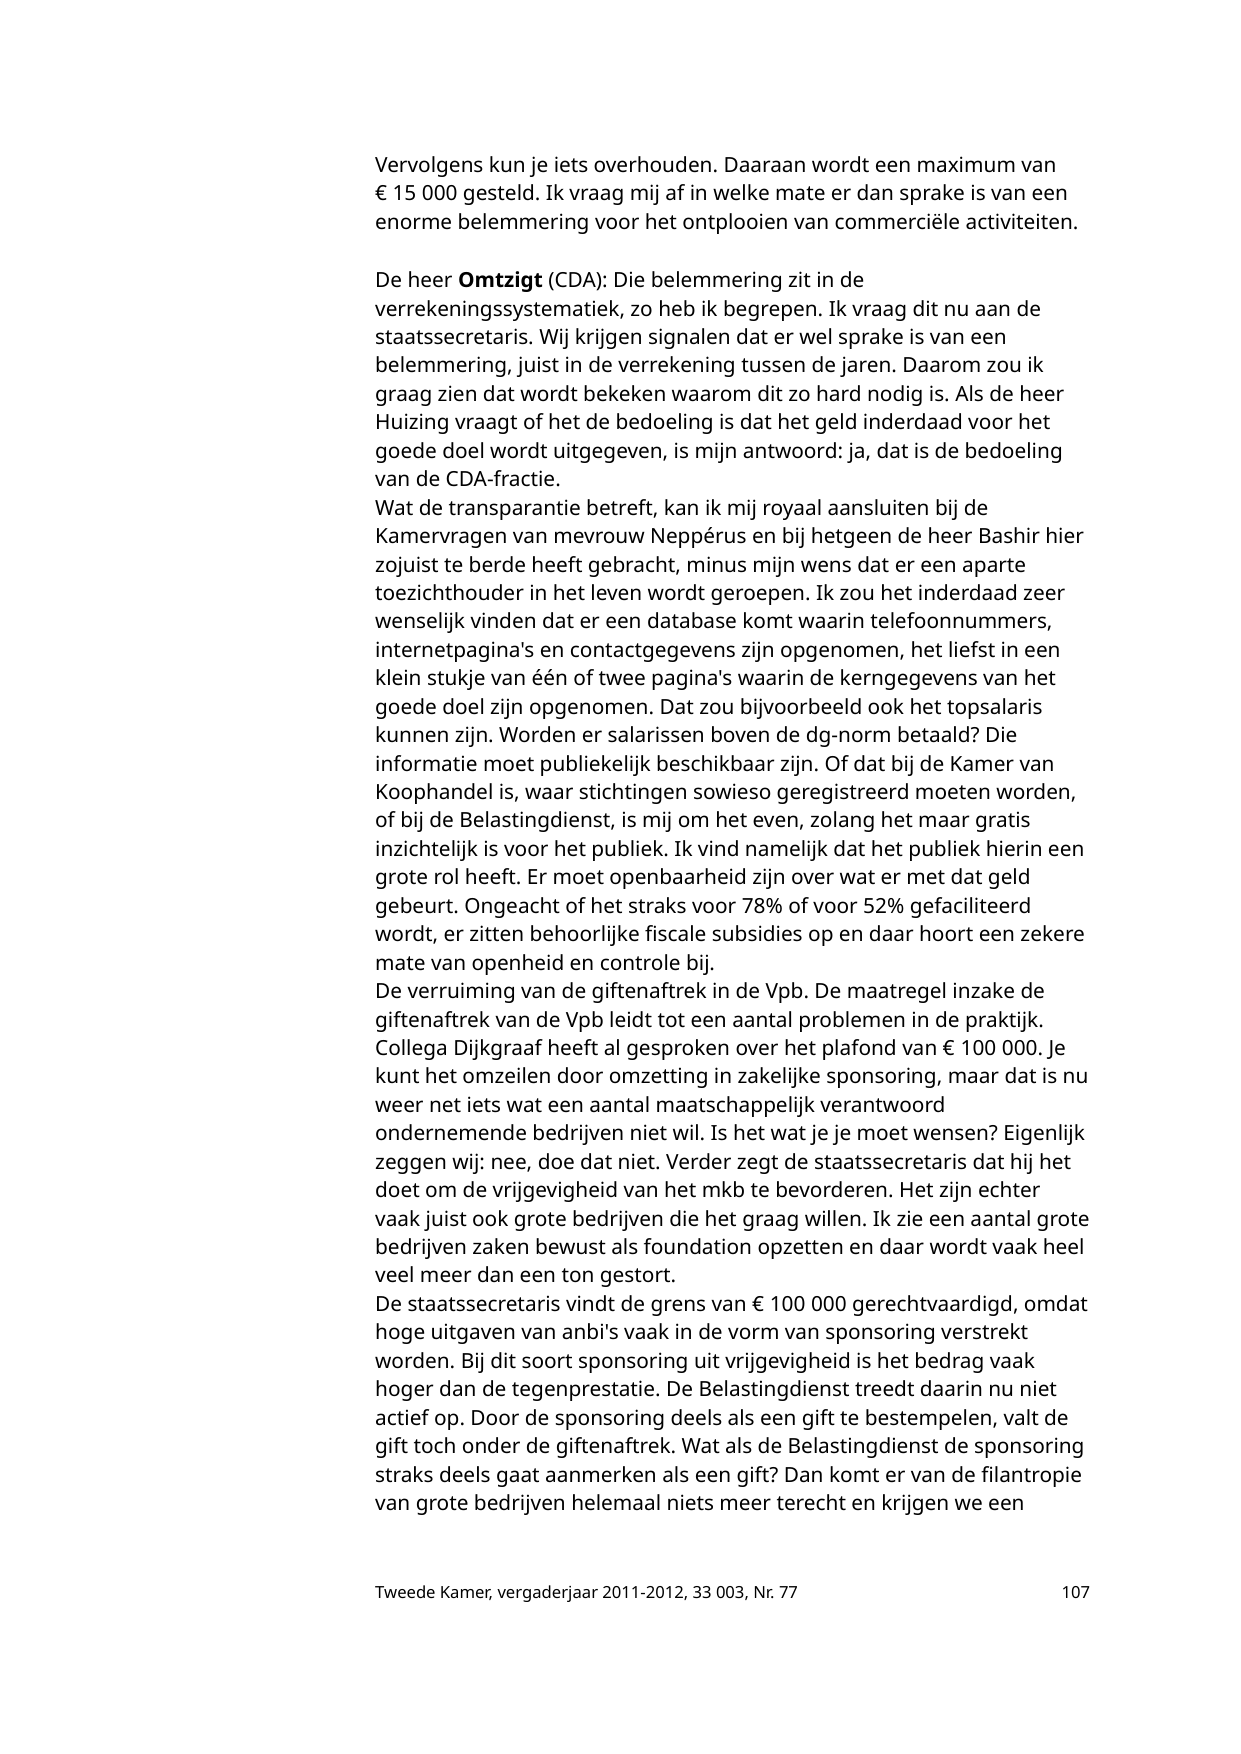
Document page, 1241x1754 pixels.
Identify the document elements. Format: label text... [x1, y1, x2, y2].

text De verruiming van de giftenaftrek in de Vpb. De maatregel inzake de giftenaftrek van de Vpb leidt tot een aantal problemen in de praktijk. Collega Dijkgraaf heeft al gesproken over het plafond van € 100 000. Je kunt het omzeilen door omzetting in zakelijke sponsoring, maar dat is nu weer net iets wat een aantal maatschappelijk verantwoord ondernemende bedrijven niet wil. Is het wat je je moet wensen? Eigenlijk zeggen wij: nee, doe dat niet. Verder zegt de staatssecretaris dat hij het doet om de vrijgevigheid van het mkb te bevorderen. Het zijn echter vaak juist ook grote bedrijven die het graag willen. Ik zie een aantal grote bedrijven zaken bewust als foundation opzetten en daar wordt vaak heel veel meer dan een ton gestort. [375, 976, 1090, 1289]
text Vervolgens kun je iets overhouden. Daaraan wordt een maximum van € 15 000 gesteld. Ik vraag mij af in welke mate er dan sprake is van een enorme belemmering voor het ontplooien van commerciële activiteiten. [375, 150, 1090, 235]
text De staatssecretaris vindt de grens van € 100 000 gerechtvaardigd, omdat hoge uitgaven van anbi's vaak in de vorm van sponsoring verstrekt worden. Bij dit soort sponsoring uit vrijgevigheid is het bedrag vaak hoger dan de tegenprestatie. De Belastingdienst treedt daarin nu niet actief op. Door de sponsoring deels als een gift te bestempelen, valt de gift toch onder de giftenaftrek. Wat als de Belastingdienst de sponsoring straks deels gaat aanmerken als een gift? Dan komt er van de filantropie van grote bedrijven helemaal niets meer terecht en krijgen we een [375, 1289, 1090, 1517]
text De heer Omtzigt (CDA): Die belemmering zit in de verrekeningssystematiek, zo heb ik begrepen. Ik vraag dit nu aan de staatssecretaris. Wij krijgen signalen dat er wel sprake is van een belemmering, juist in de verrekening tussen de jaren. Daarom zou ik graag zien dat wordt bekeken waarom dit zo hard nodig is. Als de heer Huizing vraagt of het de bedoeling is dat het geld inderdaad voor het goede doel wordt uitgegeven, is mijn antwoord: ja, dat is de bedoeling van de CDA-fractie. [375, 265, 1090, 493]
text Wat de transparantie betreft, kan ik mij royaal aansluiten bij de Kamervragen van mevrouw Neppérus en bij hetgeen de heer Bashir hier zojuist te berde heeft gebracht, minus mijn wens dat er een aparte toezichthouder in het leven wordt geroepen. Ik zou het inderdaad zeer wenselijk vinden dat er een database komt waarin telefoonnummers, internetpagina's en contactgegevens zijn opgenomen, het liefst in een klein stukje van één of twee pagina's waarin de kerngegevens van het goede doel zijn opgenomen. Dat zou bijvoorbeeld ook het topsalaris kunnen zijn. Worden er salarissen boven de dg-norm betaald? Die informatie moet publiekelijk beschikbaar zijn. Of dat bij de Kamer van Koophandel is, waar stichtingen sowieso geregistreerd moeten worden, of bij de Belastingdienst, is mij om het even, zolang het maar gratis inzichtelijk is voor het publiek. Ik vind namelijk dat het publiek hierin een grote rol heeft. Er moet openbaarheid zijn over wat er met dat geld gebeurt. Ongeacht of het straks voor 78% of voor 52% gefaciliteerd wordt, er zitten behoorlijke fiscale subsidies op en daar hoort een zekere mate van openheid en controle bij. [375, 493, 1090, 976]
